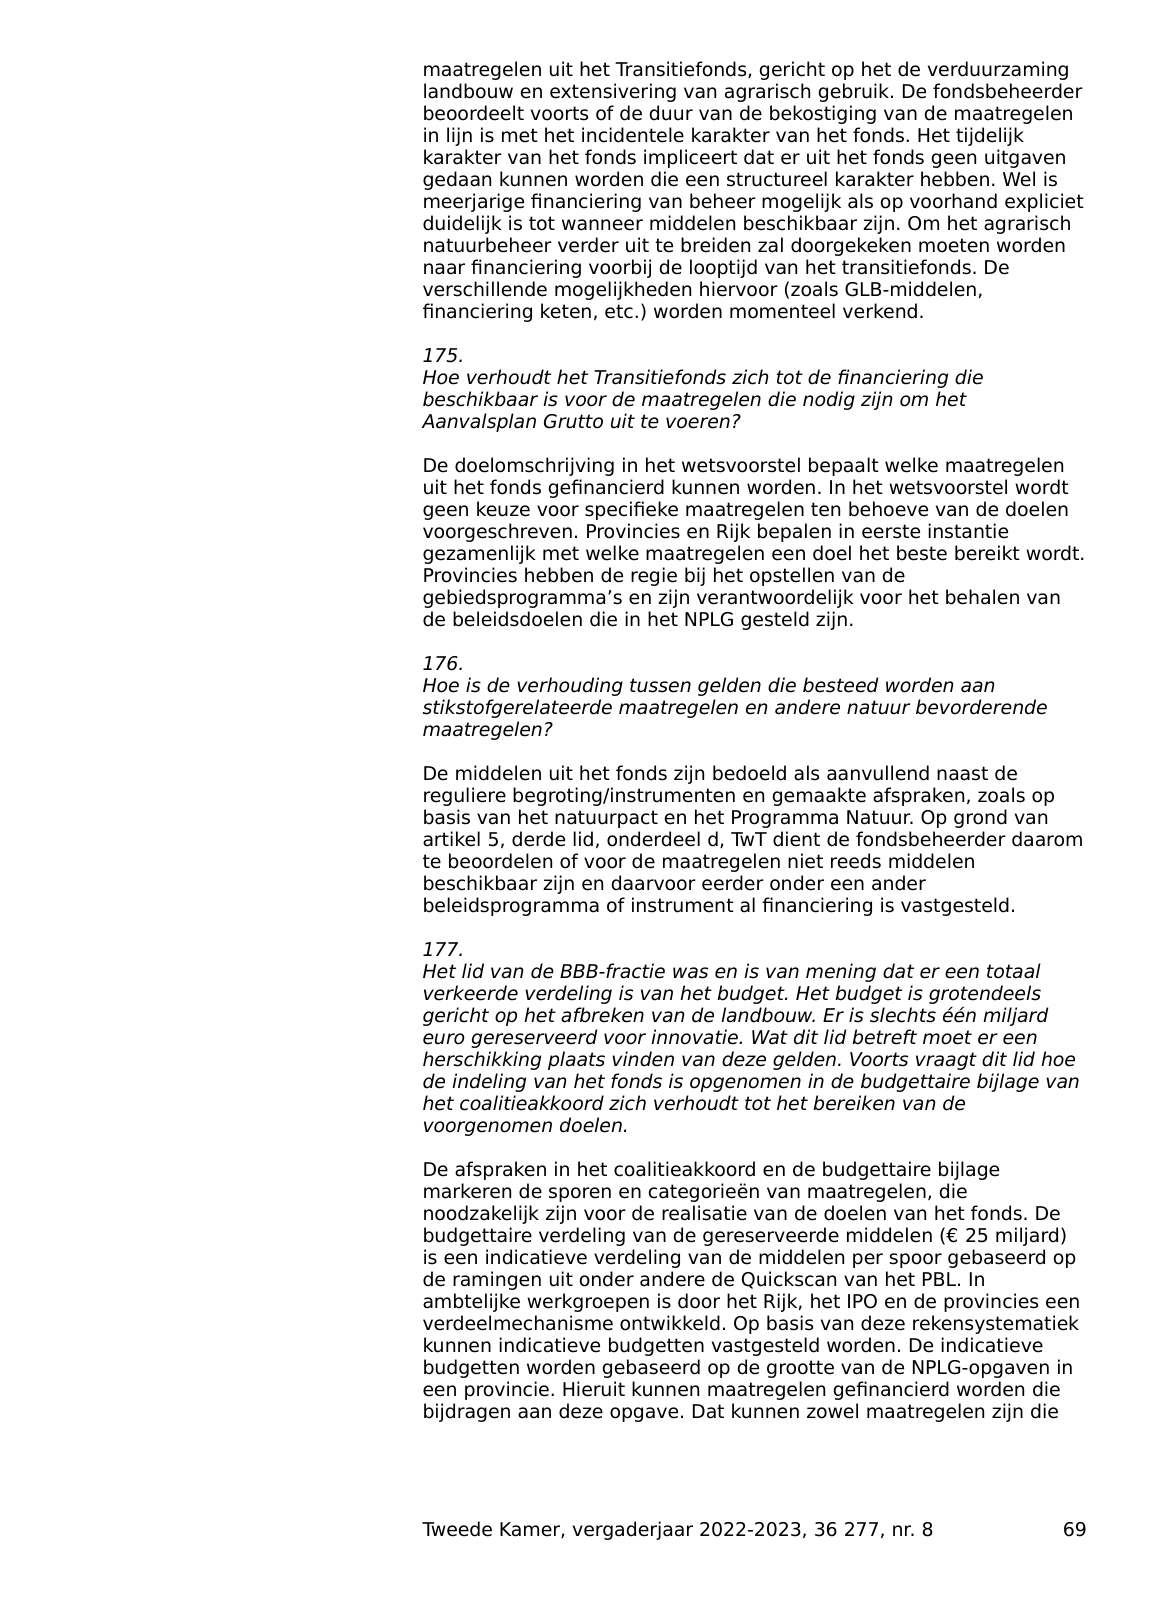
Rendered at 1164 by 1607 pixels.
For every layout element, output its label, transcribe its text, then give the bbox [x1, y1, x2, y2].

text De doelomschrijving in het wetsvoorstel bepaalt welke maatregelen uit het fonds gefinancierd kunnen worden. In het wetsvoorstel wordt geen keuze voor specifieke maatregelen ten behoeve van de doelen voorgeschreven. Provincies en Rijk bepalen in eerste instantie gezamenlijk met welke maatregelen een doel het beste bereikt wordt. Provincies hebben de regie bij het opstellen van de gebiedsprogramma’s en zijn verantwoordelijk voor het behalen van de beleidsdoelen die in het NPLG gesteld zijn. [422, 455, 1087, 631]
text maatregelen uit het Transitiefonds, gericht op het de verduurzaming landbouw en extensivering van agrarisch gebruik. De fondsbeheerder beoordeelt voorts of de duur van de bekostiging van de maatregelen in lijn is met het incidentele karakter van het fonds. Het tijdelijk karakter van het fonds impliceert dat er uit het fonds geen uitgaven gedaan kunnen worden die een structureel karakter hebben. Wel is meerjarige financiering van beheer mogelijk als op voorhand expliciet duidelijk is tot wanneer middelen beschikbaar zijn. Om het agrarisch natuurbeheer verder uit te breiden zal doorgekeken moeten worden naar financiering voorbij de looptijd van het transitiefonds. De verschillende mogelijkheden hiervoor (zoals GLB-middelen, financiering keten, etc.) worden momenteel verkend. [422, 59, 1087, 323]
text Het lid van de BBB-fractie was en is van mening dat er een totaal verkeerde verdeling is van het budget. Het budget is grotendeels gericht op het afbreken van de landbouw. Er is slechts één miljard euro gereserveerd voor innovatie. Wat dit lid betreft moet er een herschikking plaats vinden van deze gelden. Voorts vraagt dit lid hoe de indeling van het fonds is opgenomen in de budgettaire bijlage van het coalitieakkoord zich verhoudt tot het bereiken van de voorgenomen doelen. [422, 961, 1087, 1137]
text 176. [422, 653, 1087, 675]
text Hoe is de verhouding tussen gelden die besteed worden aan stikstofgerelateerde maatregelen en andere natuur bevorderende maatregelen? [422, 675, 1087, 741]
text 177. [422, 939, 1087, 961]
text De afspraken in het coalitieakkoord en de budgettaire bijlage markeren de sporen en categorieën van maatregelen, die noodzakelijk zijn voor de realisatie van de doelen van het fonds. De budgettaire verdeling van de gereserveerde middelen (€ 25 miljard) is een indicatieve verdeling van de middelen per spoor gebaseerd op de ramingen uit onder andere de Quickscan van het PBL. In ambtelijke werkgroepen is door het Rijk, het IPO en de provincies een verdeelmechanisme ontwikkeld. Op basis van deze rekensystematiek kunnen indicatieve budgetten vastgesteld worden. De indicatieve budgetten worden gebaseerd op de grootte van de NPLG-opgaven in een provincie. Hieruit kunnen maatregelen gefinancierd worden die bijdragen aan deze opgave. Dat kunnen zowel maatregelen zijn die [422, 1159, 1087, 1423]
text De middelen uit het fonds zijn bedoeld als aanvullend naast de reguliere begroting/instrumenten en gemaakte afspraken, zoals op basis van het natuurpact en het Programma Natuur. Op grond van artikel 5, derde lid, onderdeel d, TwT dient de fondsbeheerder daarom te beoordelen of voor de maatregelen niet reeds middelen beschikbaar zijn en daarvoor eerder onder een ander beleidsprogramma of instrument al financiering is vastgesteld. [422, 763, 1087, 917]
text 175. [422, 345, 1087, 367]
text Hoe verhoudt het Transitiefonds zich tot de financiering die beschikbaar is voor de maatregelen die nodig zijn om het Aanvalsplan Grutto uit te voeren? [422, 367, 1087, 433]
